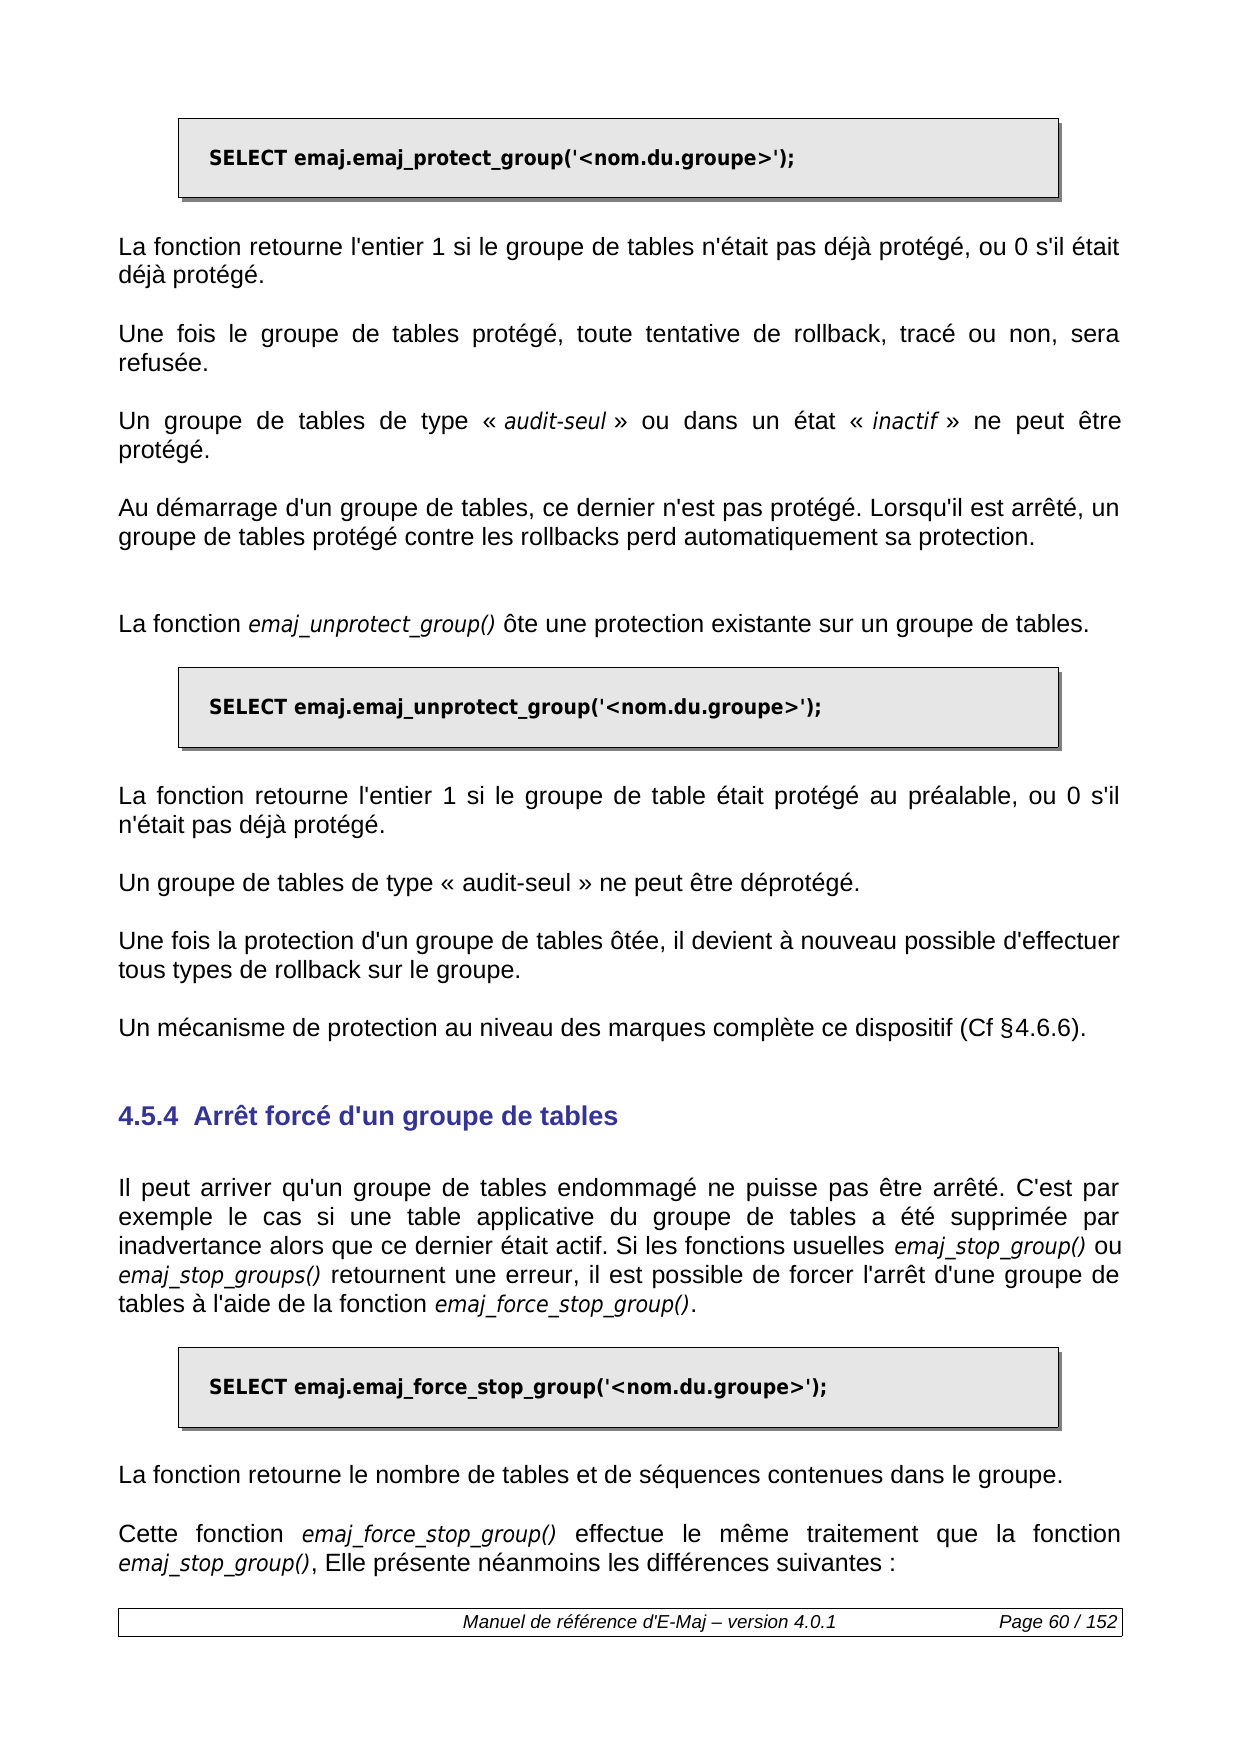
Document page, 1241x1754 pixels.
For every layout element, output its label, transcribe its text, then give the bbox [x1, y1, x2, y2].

text La fonction emaj_unprotect_group() ôte une protection existante sur un groupe de tables. [118, 609, 1122, 638]
text SELECT emaj.emaj_force_stop_group('<nom.du.groupe>'); [179, 1372, 1058, 1396]
text Un groupe de tables de type « audit-seul » ou dans un état « inactif » ne peut être protégé. [118, 406, 1122, 464]
text Une fois la protection d'un groupe de tables ôtée, il devient à nouveau possible d'effectuer tous types de rollback sur le groupe. [118, 926, 1122, 984]
text Une fois le groupe de tables protégé, toute tentative de rollback, tracé ou non, sera refusée. [118, 318, 1122, 377]
text SELECT emaj.emaj_protect_group('<nom.du.groupe>'); [179, 143, 1058, 167]
text La fonction retourne le nombre de tables et de séquences contenues dans le groupe. [118, 1460, 1122, 1489]
subtitle Arrêt forcé d'un groupe de tables [118, 1100, 1122, 1131]
text Il peut arriver qu'un groupe de tables endommagé ne puisse pas être arrêté. C'est par exemple le cas si une table applicative du groupe de tables a été supprimée par inadvertance alors que ce dernier était actif. Si les fonctions usuelles emaj_stop_group() ou emaj_stop_groups() retournent une erreur, il est possible de forcer l'arrêt d'une groupe de tables à l'aide de la fonction emaj_force_stop_group(). [118, 1173, 1122, 1318]
text Cette fonction emaj_force_stop_group() effectue le même traitement que la fonction emaj_stop_group(), Elle présente néanmoins les différences suivantes : [118, 1518, 1122, 1577]
text Au démarrage d'un groupe de tables, ce dernier n'est pas protégé. Lorsqu'il est arrêté, un groupe de tables protégé contre les rollbacks perd automatiquement sa protection. [118, 493, 1122, 551]
text La fonction retourne l'entier 1 si le groupe de tables n'était pas déjà protégé, ou 0 s'il était déjà protégé. [118, 231, 1122, 289]
text Un groupe de tables de type « audit-seul » ne peut être déprotégé. [118, 868, 1122, 897]
text Un mécanisme de protection au niveau des marques complète ce dispositif (Cf §4.6.6). [118, 1013, 1122, 1042]
text SELECT emaj.emaj_unprotect_group('<nom.du.groupe>'); [179, 692, 1058, 716]
text La fonction retourne l'entier 1 si le groupe de table était protégé au préalable, ou 0 s'il n'était pas déjà protégé. [118, 781, 1122, 839]
